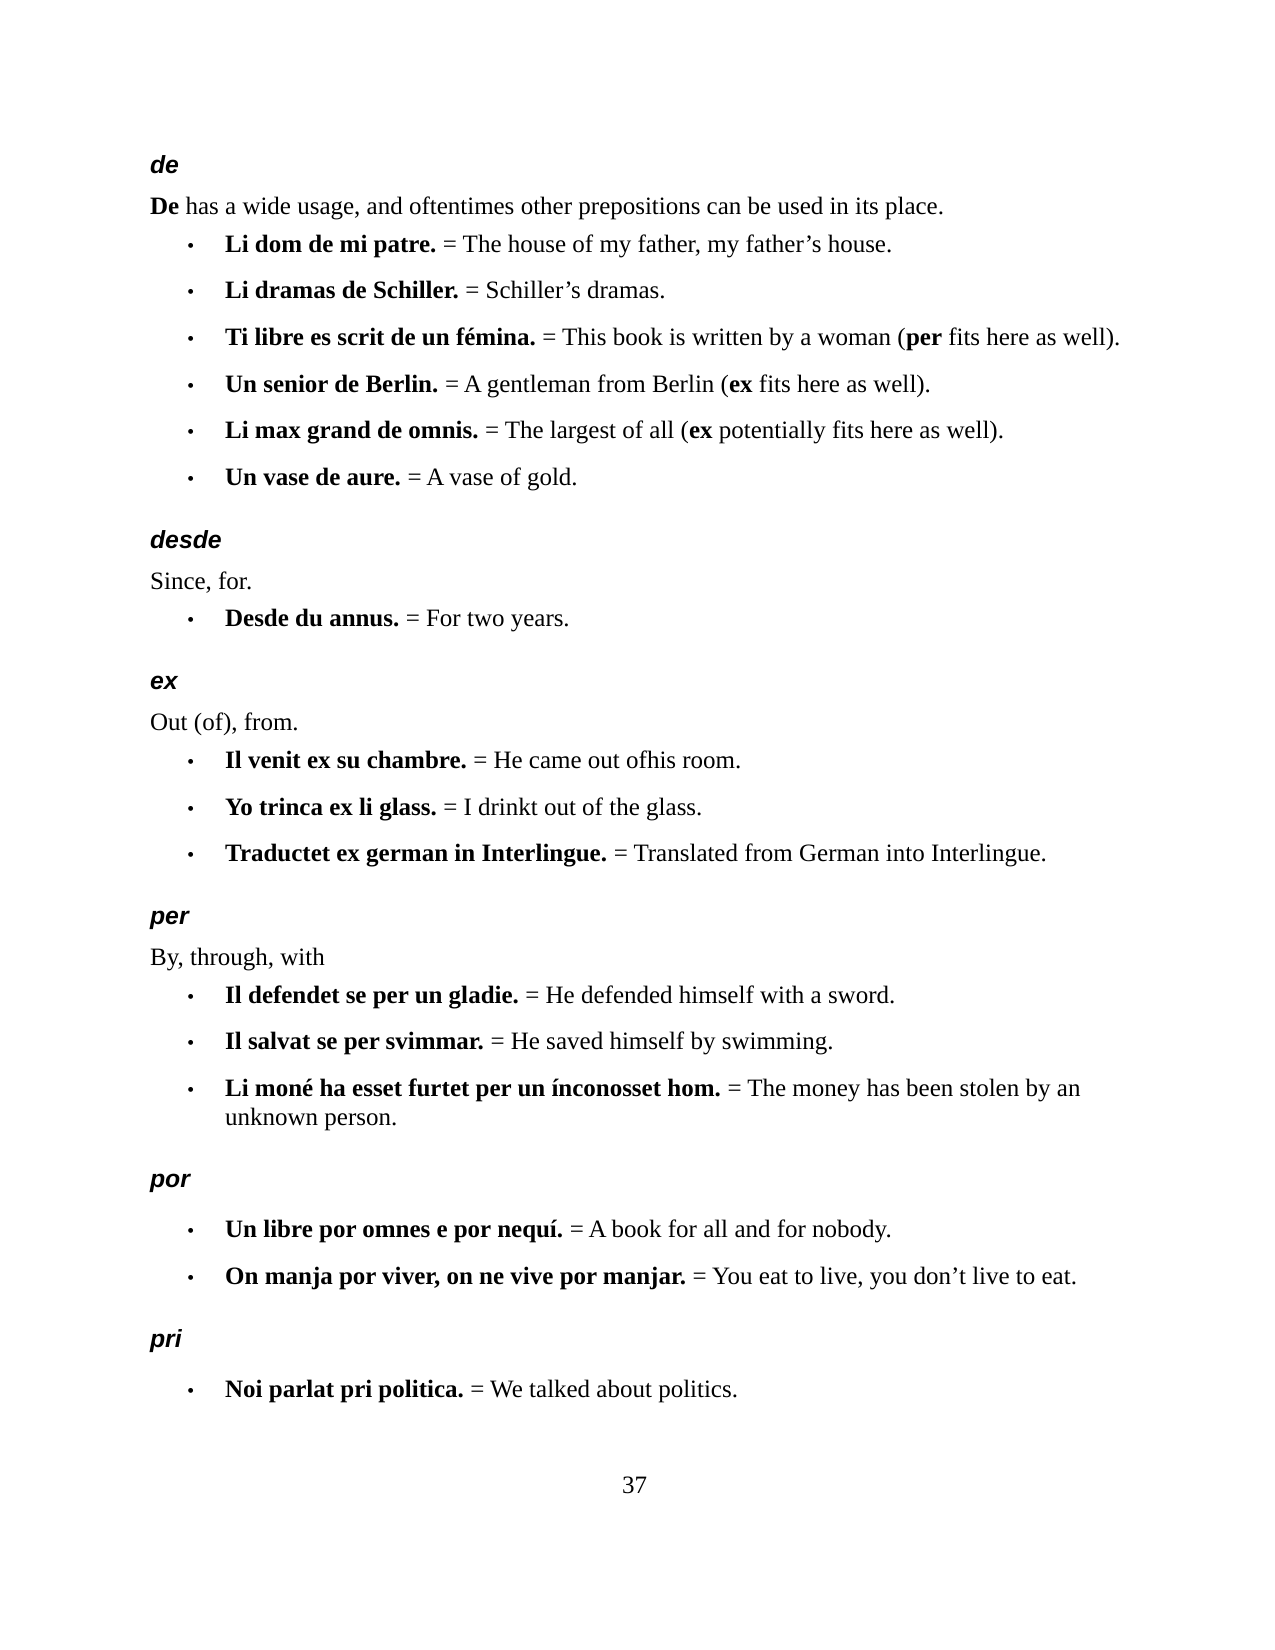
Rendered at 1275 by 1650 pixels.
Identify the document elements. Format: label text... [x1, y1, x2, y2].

text De has a wide usage, and oftentimes other prepositions can be used in its place. [150, 191, 1125, 220]
text By, through, with [150, 942, 1125, 971]
list Li dom de mi patre. = The house of my father, my father’s house. [187, 229, 1125, 257]
subtitle per [150, 901, 1125, 929]
list Li moné ha esset furtet per un ínconosset hom. = The money has been stolen by an unknown person. [187, 1073, 1125, 1131]
text Since, for. [150, 566, 1125, 594]
list Noi parlat pri politica. = We talked about politics. [187, 1374, 1125, 1403]
subtitle desde [150, 525, 1125, 553]
text Out (of), from. [150, 707, 1125, 736]
list Il salvat se per svimmar. = He saved himself by swimming. [187, 1026, 1125, 1055]
list Il venit ex su chambre. = He came out ofhis room. [187, 745, 1125, 774]
list Un libre por omnes e por nequí. = A book for all and for nobody. [187, 1214, 1125, 1243]
list Li dramas de Schiller. = Schiller’s dramas. [187, 275, 1125, 304]
list Un senior de Berlin. = A gentleman from Berlin (ex fits here as well). [187, 369, 1125, 397]
list Desde du annus. = For two years. [187, 603, 1125, 632]
list Yo trinca ex li glass. = I drinkt out of the glass. [187, 792, 1125, 820]
list Il defendet se per un gladie. = He defended himself with a sword. [187, 980, 1125, 1008]
list Ti libre es scrit de un fémina. = This book is written by a woman (per fits here as well). [187, 322, 1125, 351]
list On manja por viver, on ne vive por manjar. = You eat to live, you don’t live to eat. [187, 1261, 1125, 1290]
list Li max grand de omnis. = The largest of all (ex potentially fits here as well). [187, 415, 1125, 444]
subtitle pri [150, 1324, 1125, 1352]
subtitle ex [150, 666, 1125, 695]
subtitle de [150, 150, 1125, 178]
list Traductet ex german in Interlingue. = Translated from German into Interlingue. [187, 838, 1125, 867]
subtitle por [150, 1164, 1125, 1193]
list Un vase de aure. = A vase of gold. [187, 462, 1125, 491]
